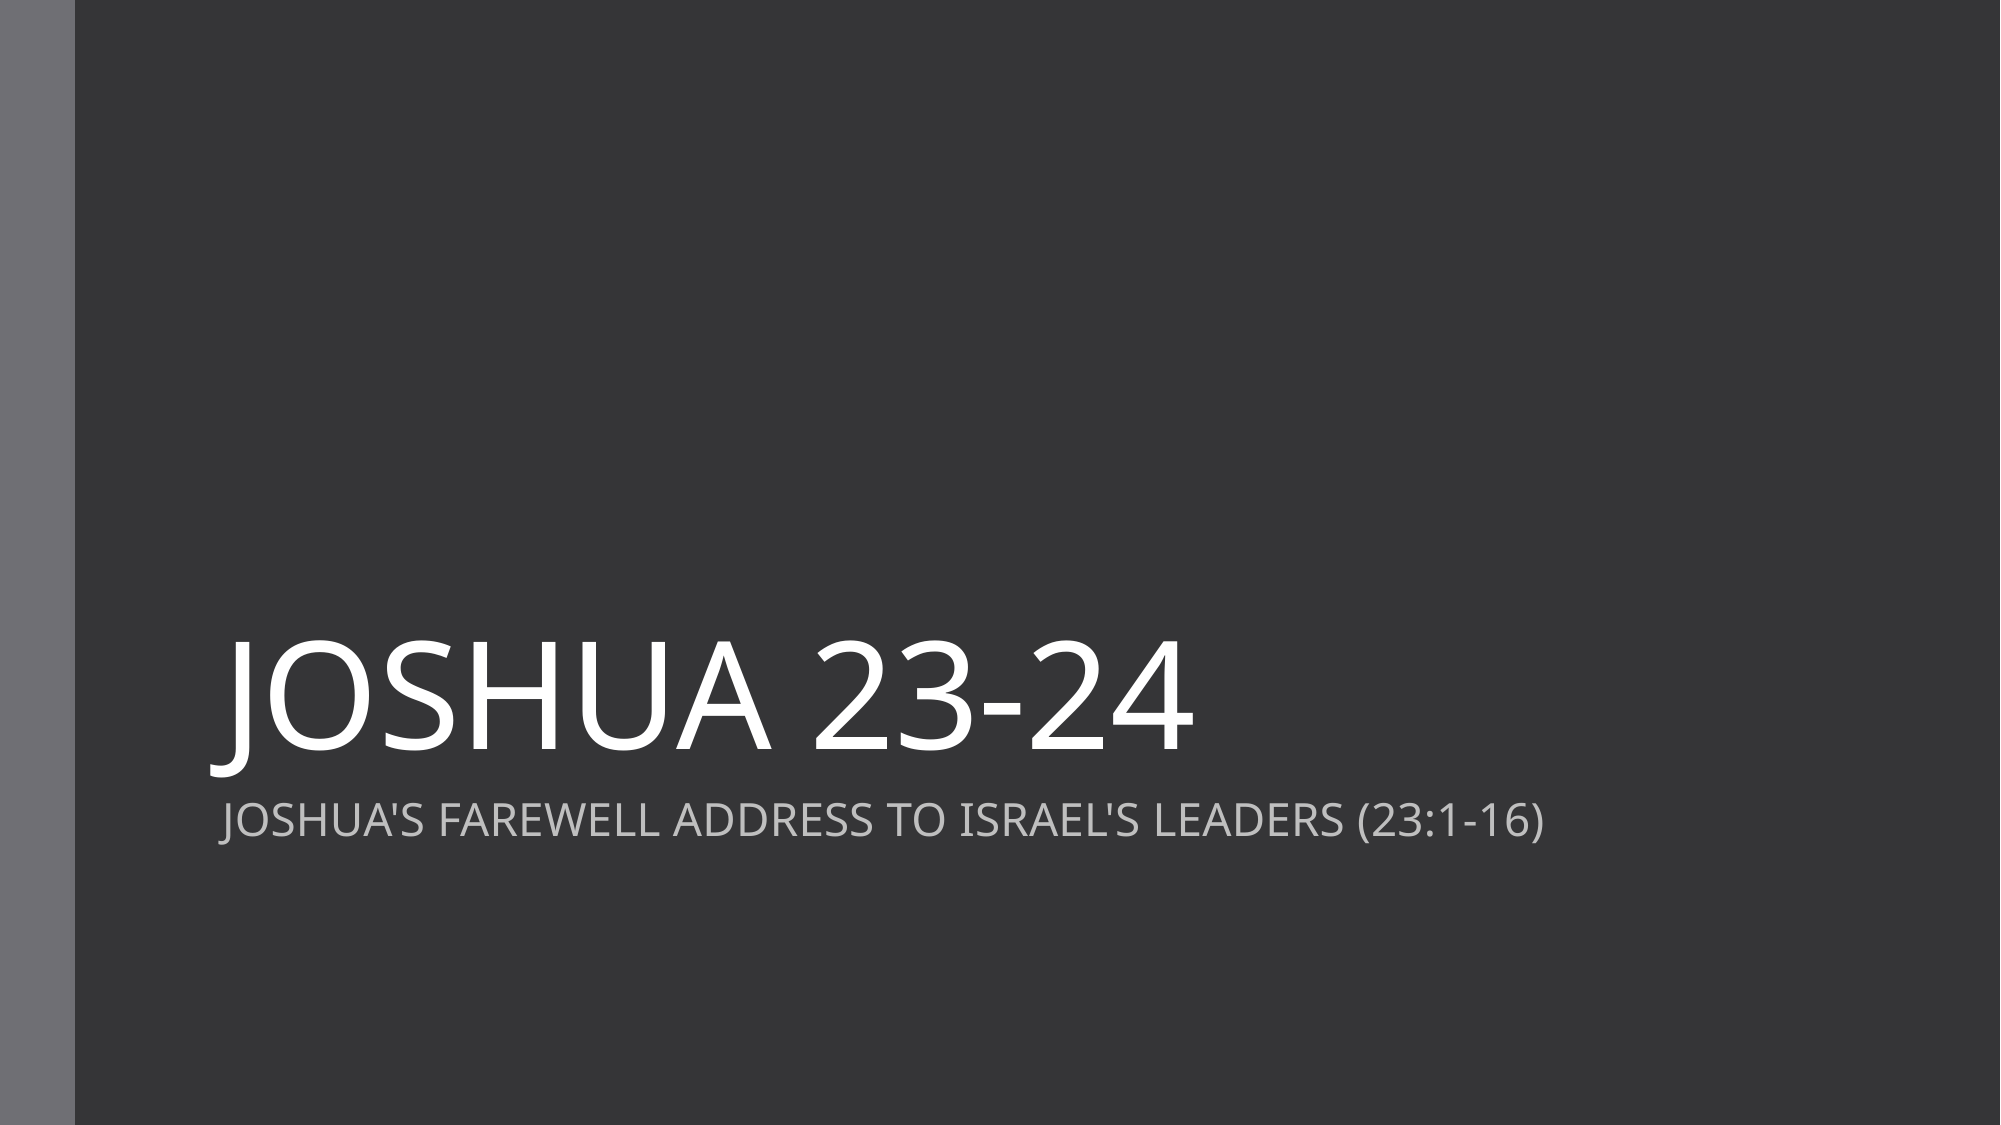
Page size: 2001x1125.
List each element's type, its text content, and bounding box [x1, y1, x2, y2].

subtitle JOSHUA'S FAREWELL ADDRESS TO ISRAEL'S LEADERS (23:1-16) [206, 787, 1752, 1066]
title JOSHUA 23-24 [206, 124, 1752, 787]
